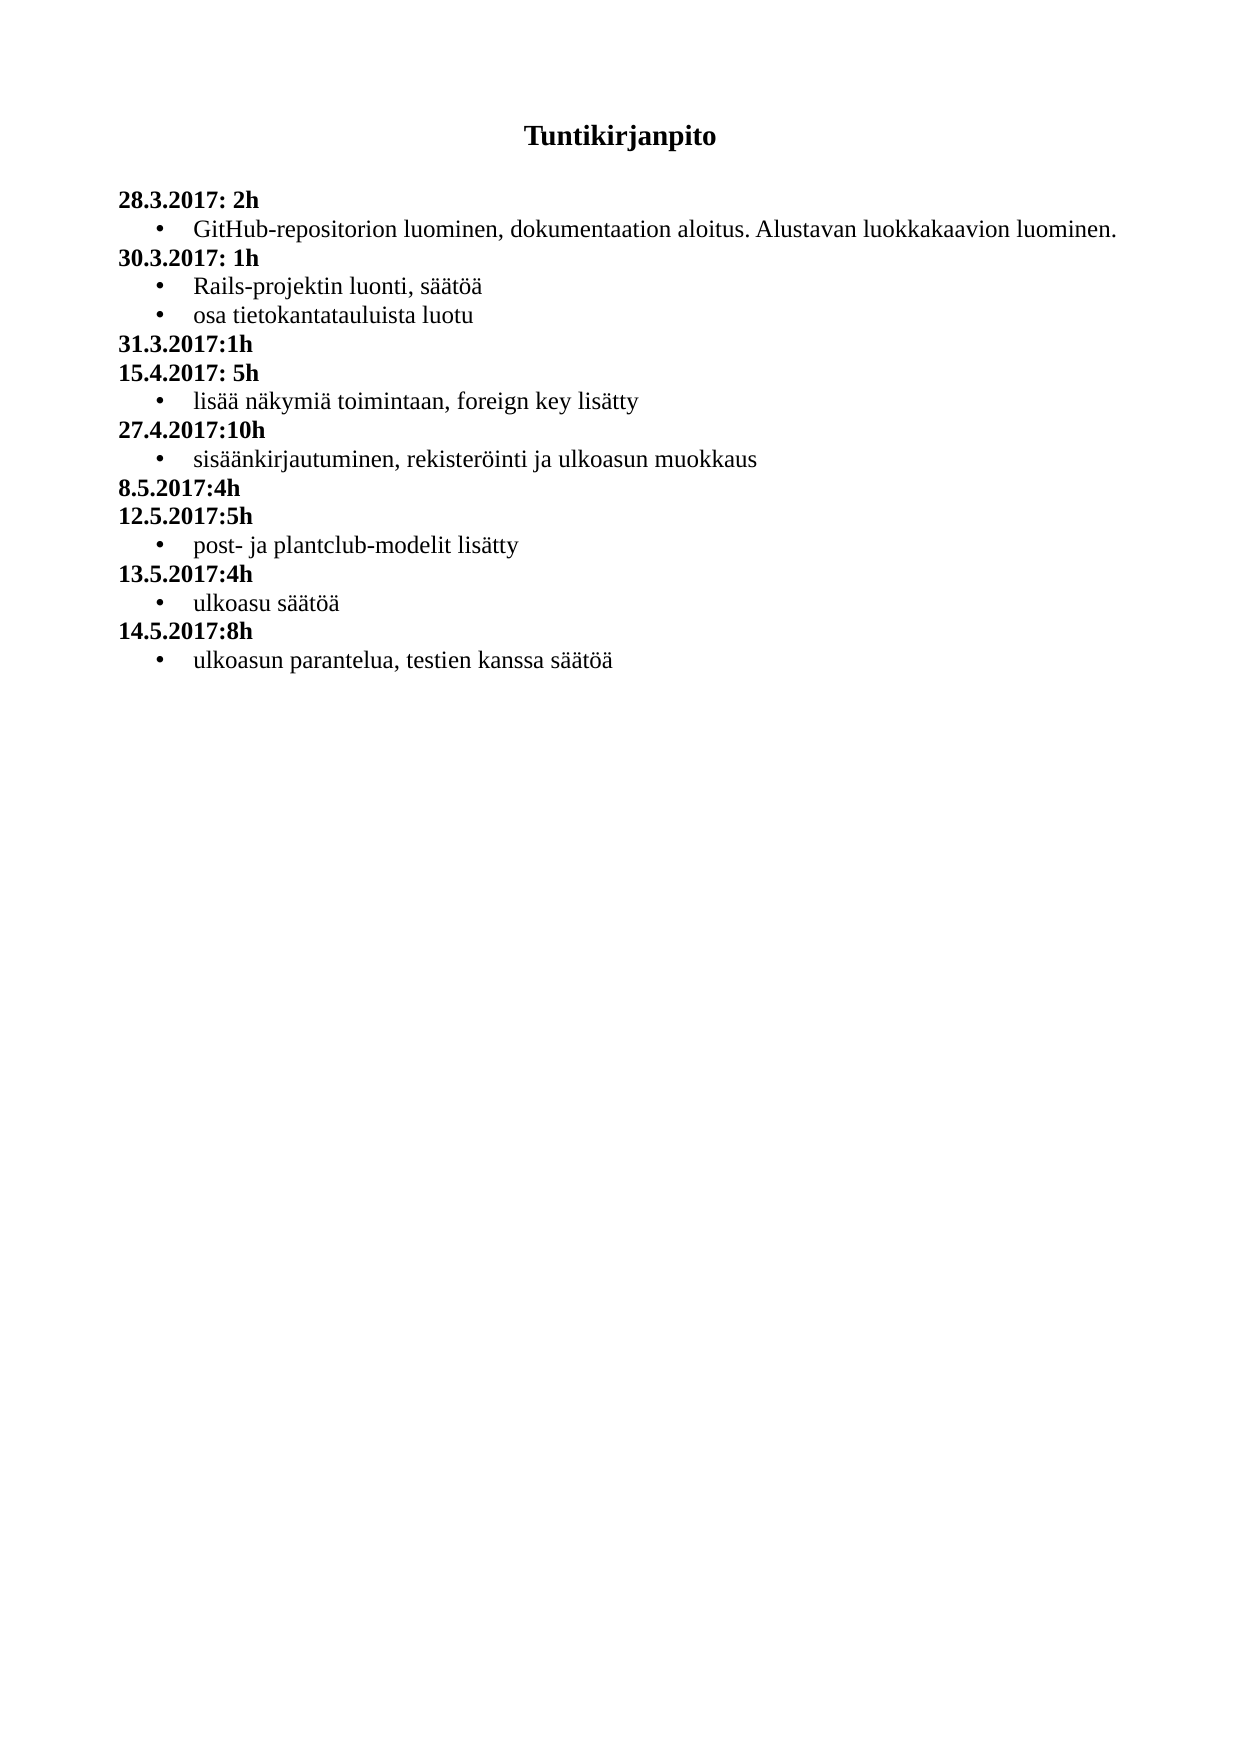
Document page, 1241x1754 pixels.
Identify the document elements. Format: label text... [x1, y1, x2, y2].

text 30.3.2017: 1h [118, 243, 1122, 271]
list post- ja plantclub-modelit lisätty [156, 530, 1122, 559]
list ulkoasun parantelua, testien kanssa säätöä [156, 645, 1122, 674]
text 14.5.2017:8h [118, 616, 1122, 645]
list lisää näkymiä toimintaan, foreign key lisätty [156, 386, 1122, 415]
text 8.5.2017:4h [118, 473, 1122, 501]
list ulkoasu säätöä [156, 588, 1122, 616]
text 31.3.2017:1h [118, 329, 1122, 358]
text Tuntikirjanpito [118, 118, 1122, 152]
text 28.3.2017: 2h [118, 185, 1122, 214]
text 12.5.2017:5h [118, 501, 1122, 530]
list osa tietokantatauluista luotu [156, 300, 1122, 329]
list sisäänkirjautuminen, rekisteröinti ja ulkoasun muokkaus [156, 444, 1122, 473]
text 13.5.2017:4h [118, 559, 1122, 588]
list GitHub-repositorion luominen, dokumentaation aloitus. Alustavan luokkakaavion luominen. [156, 214, 1122, 243]
text 15.4.2017: 5h [118, 358, 1122, 386]
text 27.4.2017:10h [118, 415, 1122, 444]
list Rails-projektin luonti, säätöä [156, 271, 1122, 300]
